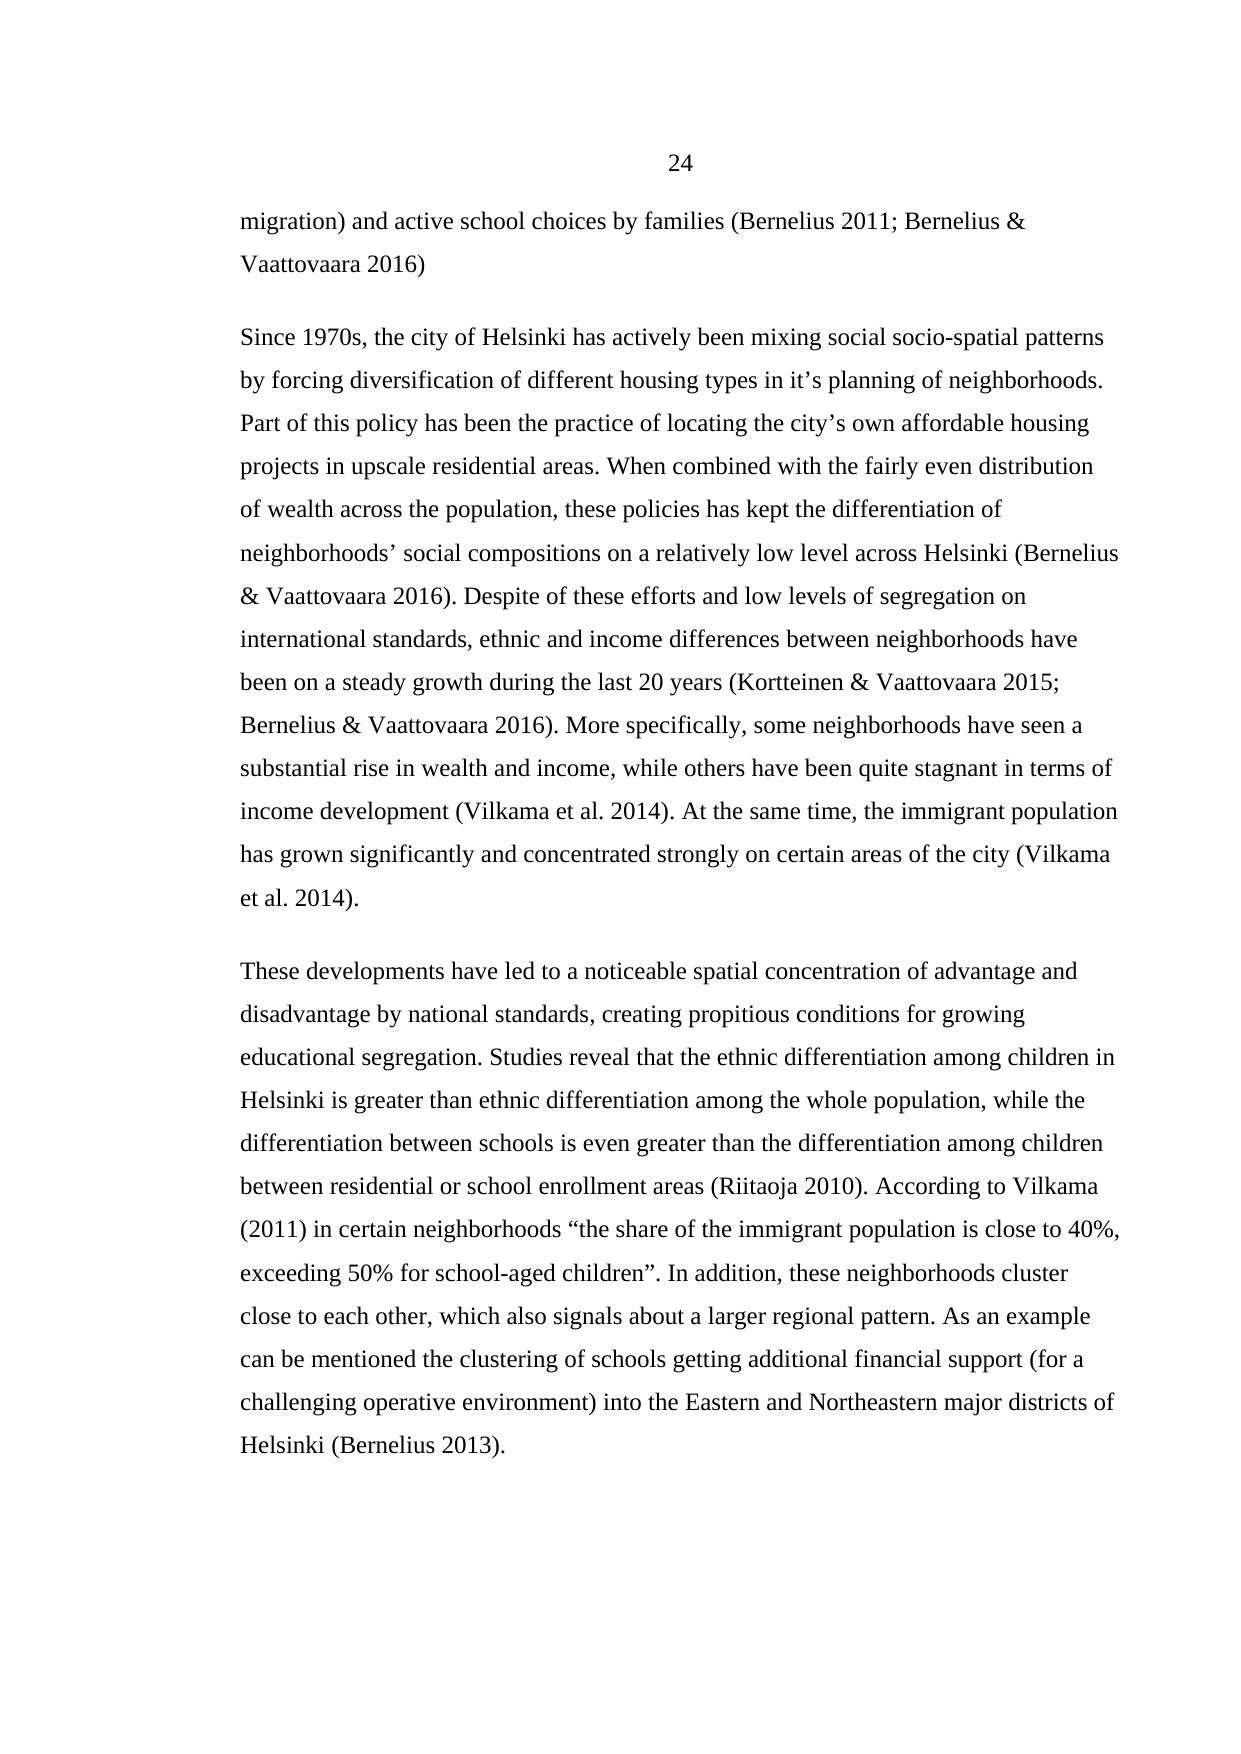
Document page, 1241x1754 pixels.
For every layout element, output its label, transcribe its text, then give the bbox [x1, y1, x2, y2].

text migration) and active school choices by families (Bernelius 2011; Bernelius & Vaattovaara 2016) [240, 206, 1121, 278]
text Since 1970s, the city of Helsinki has actively been mixing social socio-spatial patterns by forcing diversification of different housing types in it’s planning of neighborhoods. Part of this policy has been the practice of locating the city’s own affordable housing projects in upscale residential areas. When combined with the fairly even distribution of wealth across the population, these policies has kept the differentiation of neighborhoods’ social compositions on a relatively low level across Helsinki (Bernelius & Vaattovaara 2016). Despite of these efforts and low levels of segregation on international standards, ethnic and income differences between neighborhoods have been on a steady growth during the last 20 years (Kortteinen & Vaattovaara 2015; Bernelius & Vaattovaara 2016). More specifically, some neighborhoods have seen a substantial rise in wealth and income, while others have been quite stagnant in terms of income development (Vilkama et al. 2014). At the same time, the immigrant population has grown significantly and concentrated strongly on certain areas of the city (Vilkama et al. 2014). [240, 322, 1121, 911]
text These developments have led to a noticeable spatial concentration of advantage and disadvantage by national standards, creating propitious conditions for growing educational segregation. Studies reveal that the ethnic differentiation among children in Helsinki is greater than ethnic differentiation among the whole population, while the differentiation between schools is even greater than the differentiation among children between residential or school enrollment areas (Riitaoja 2010). According to Vilkama (2011) in certain neighborhoods “the share of the immigrant population is close to 40%, exceeding 50% for school-aged children”. In addition, these neighborhoods cluster close to each other, which also signals about a larger regional pattern. As an example can be mentioned the clustering of schools getting additional financial support (for a challenging operative environment) into the Eastern and Northeastern major districts of Helsinki (Bernelius 2013). [240, 956, 1121, 1459]
